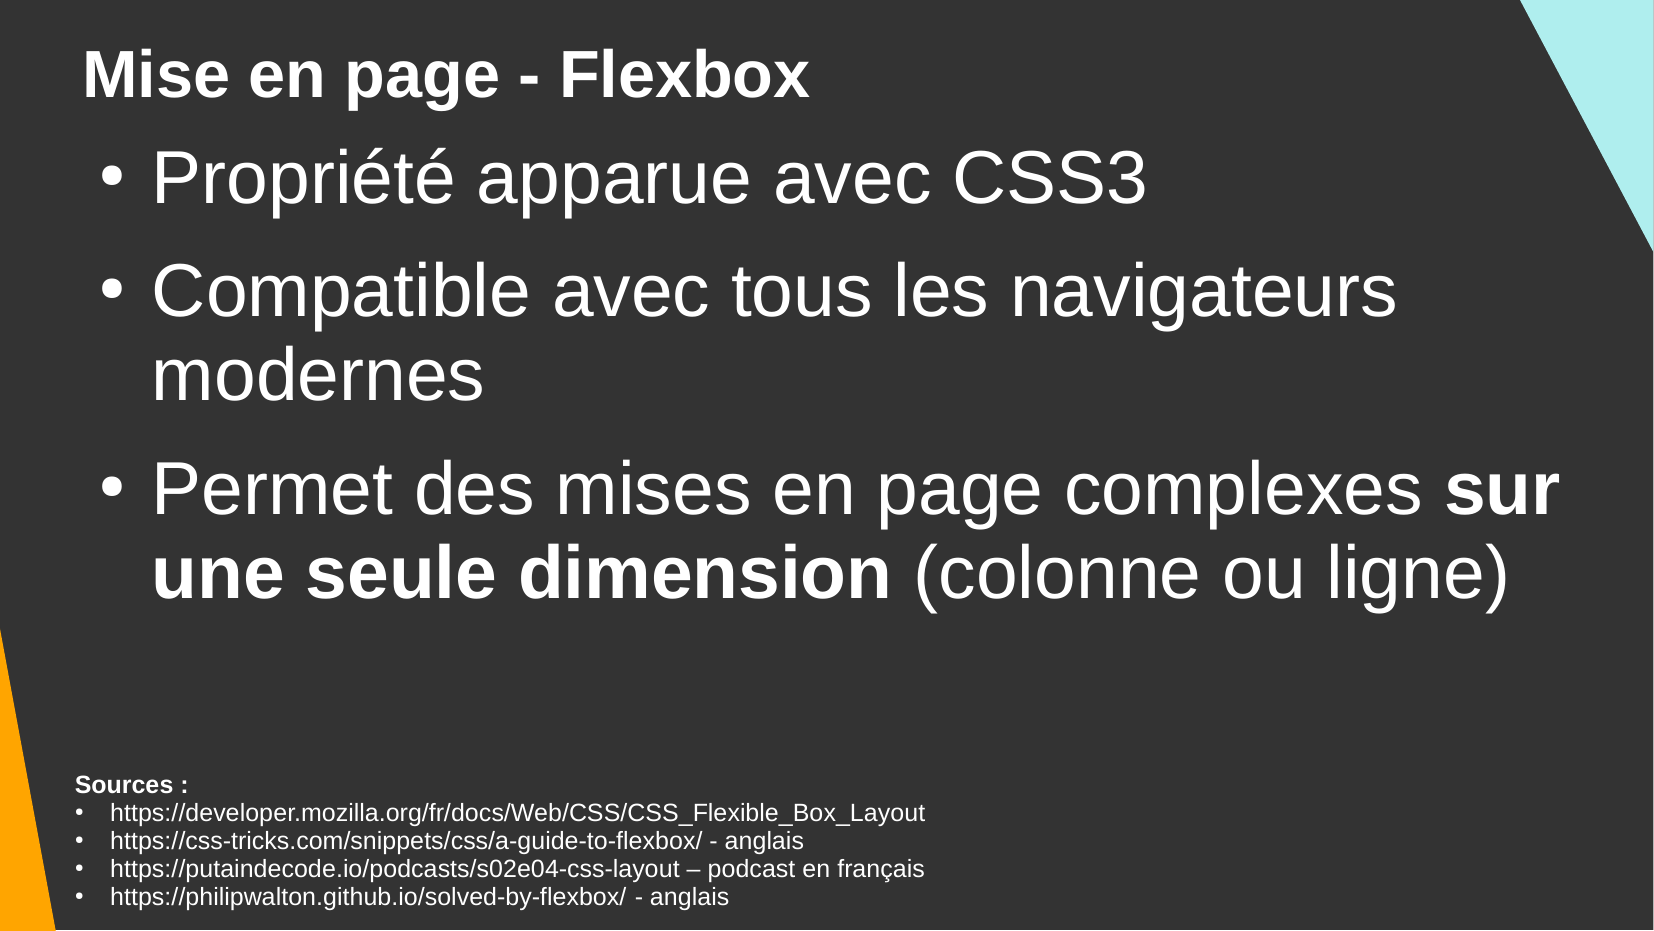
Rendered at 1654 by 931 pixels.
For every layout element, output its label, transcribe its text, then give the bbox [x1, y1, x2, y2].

title Mise en page - Flexbox [82, 37, 1571, 114]
text_box [1520, 0, 1654, 254]
text_box [0, 628, 56, 931]
list Propriété apparue avec CSS3 Compatible avec tous les navigateurs modernes Permet des mises en page complexes sur une seule dimension (colonne ou ligne) [80, 135, 1605, 650]
text_box Sources : https://developer.mozilla.org/fr/docs/Web/CSS/CSS_Flexible_Box_Layout https://css-tricks.com/snippets/css/a-guide-to-flexbox/ - anglais https://putaindecode.io/podcasts/s02e04-css-layout – podcast en français https://philipwalton.github.io/solved-by-flexbox/ - anglais [60, 763, 1546, 931]
